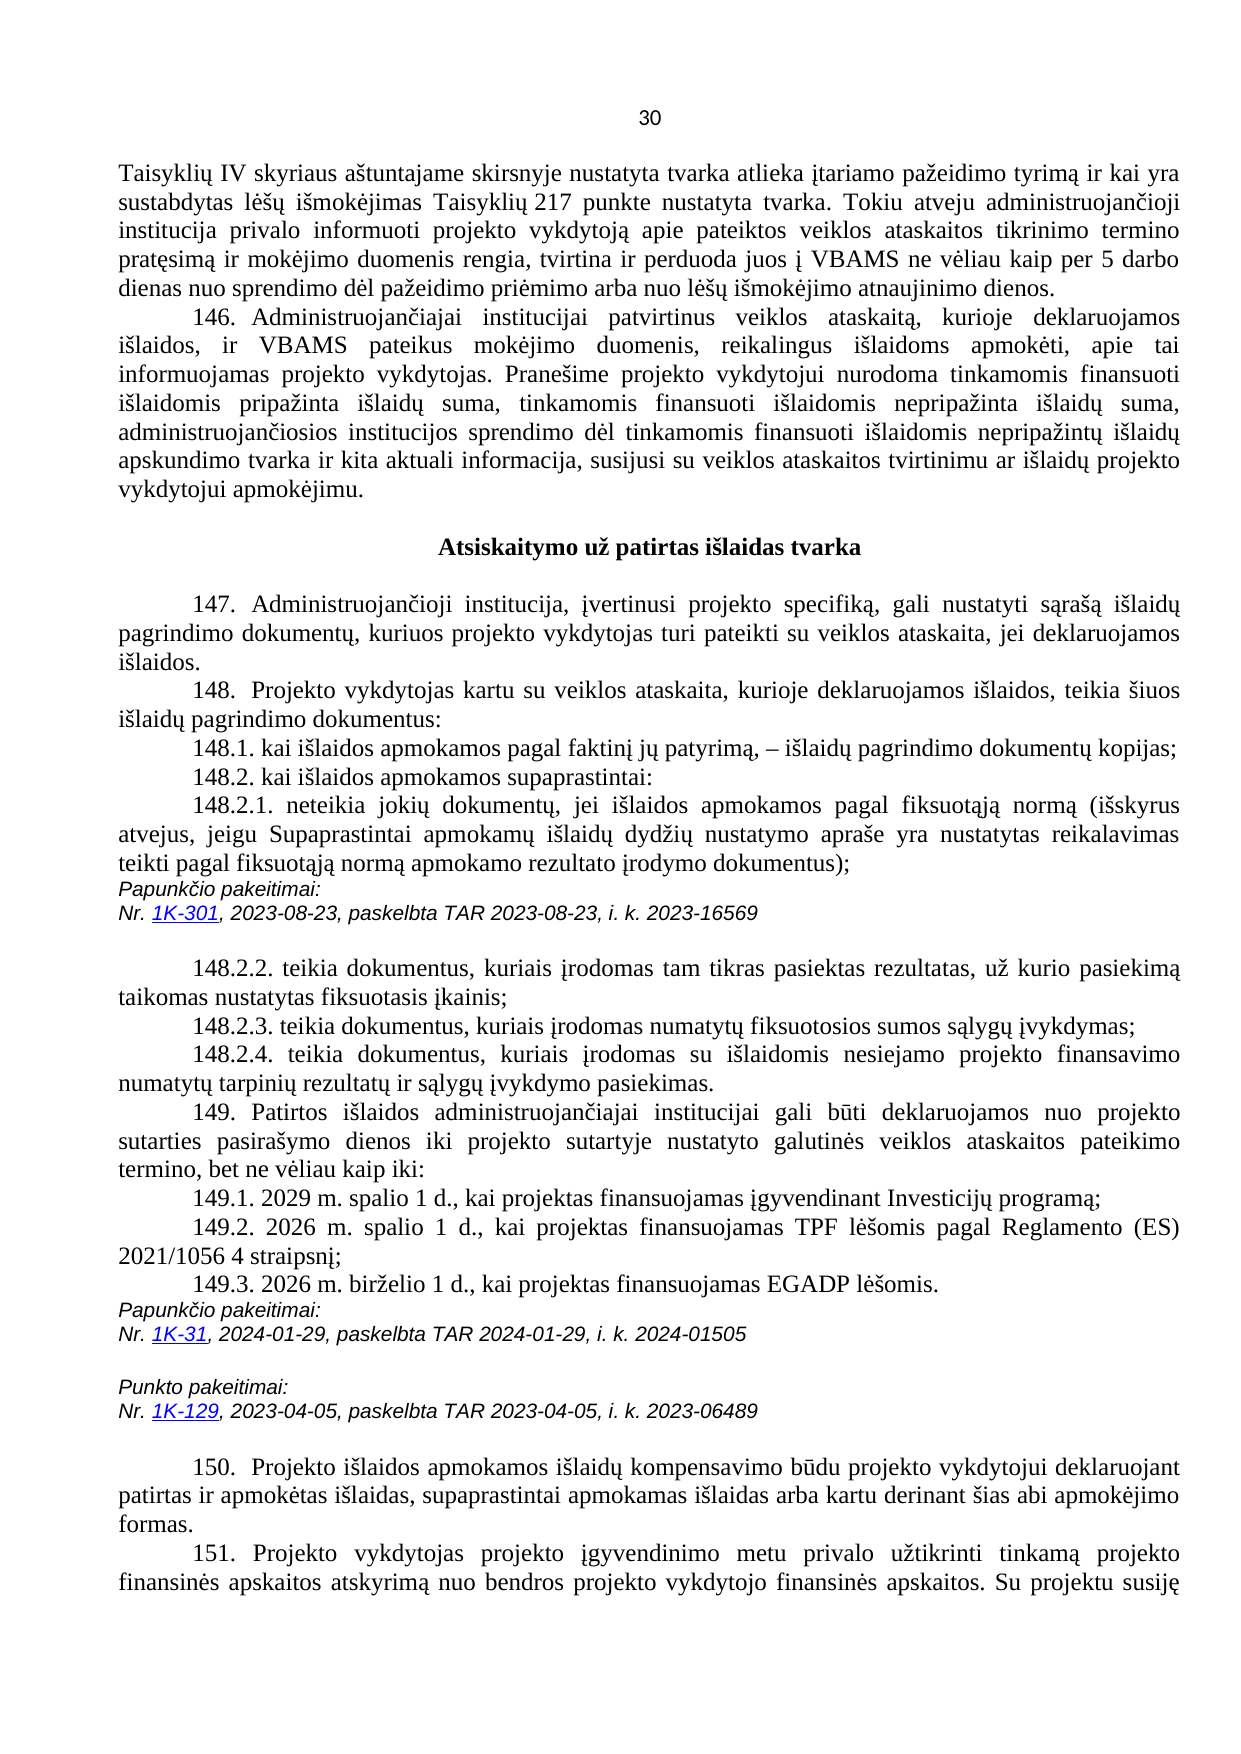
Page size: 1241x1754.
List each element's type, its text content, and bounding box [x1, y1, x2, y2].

text 148.1. kai išlaidos apmokamos pagal faktinį jų patyrimą, – išlaidų pagrindimo dokumentų kopijas; [118, 733, 1181, 762]
text Nr. 1K-129, 2023-04-05, paskelbta TAR 2023-04-05, i. k. 2023-06489 [118, 1399, 1181, 1423]
subtitle Atsiskaitymo už patirtas išlaidas tvarka [118, 532, 1181, 560]
text Papunkčio pakeitimai: [118, 1298, 1181, 1322]
text 149.2. 2026 m. spalio 1 d., kai projektas finansuojamas TPF lėšomis pagal Reglamento (ES) 2021/1056 4 straipsnį; [118, 1212, 1181, 1269]
text 149. Patirtos išlaidos administruojančiajai institucijai gali būti deklaruojamos nuo projekto sutarties pasirašymo dienos iki projekto sutartyje nustatyto galutinės veiklos ataskaitos pateikimo termino, bet ne vėliau kaip iki: [118, 1097, 1181, 1183]
text 148.2.1. neteikia jokių dokumentų, jei išlaidos apmokamos pagal fiksuotąją normą (išskyrus atvejus, jeigu Supaprastintai apmokamų išlaidų dydžių nustatymo apraše yra nustatytas reikalavimas teikti pagal fiksuotąją normą apmokamo rezultato įrodymo dokumentus); [118, 790, 1181, 877]
text 148.2.2. teikia dokumentus, kuriais įrodomas tam tikras pasiektas rezultatas, už kurio pasiekimą taikomas nustatytas fiksuotasis įkainis; [118, 953, 1181, 1011]
text 151. Projekto vykdytojas projekto įgyvendinimo metu privalo užtikrinti tinkamą projekto finansinės apskaitos atskyrimą nuo bendros projekto vykdytojo finansinės apskaitos. Su projektu susiję [118, 1538, 1181, 1595]
text 149.3. 2026 m. birželio 1 d., kai projektas finansuojamas EGADP lėšomis. [118, 1269, 1181, 1298]
text 148. Projekto vykdytojas kartu su veiklos ataskaita, kurioje deklaruojamos išlaidos, teikia šiuos išlaidų pagrindimo dokumentus: [118, 675, 1181, 733]
text Taisyklių IV skyriaus aštuntajame skirsnyje nustatyta tvarka atlieka įtariamo pažeidimo tyrimą ir kai yra sustabdytas lėšų išmokėjimas Taisyklių 217 punkte nustatyta tvarka. Tokiu atveju administruojančioji institucija privalo informuoti projekto vykdytoją apie pateiktos veiklos ataskaitos tikrinimo termino pratęsimą ir mokėjimo duomenis rengia, tvirtina ir perduoda juos į VBAMS ne vėliau kaip per 5 darbo dienas nuo sprendimo dėl pažeidimo priėmimo arba nuo lėšų išmokėjimo atnaujinimo dienos. [118, 158, 1181, 302]
text 148.2.3. teikia dokumentus, kuriais įrodomas numatytų fiksuotosios sumos sąlygų įvykdymas; [118, 1011, 1181, 1039]
text 146. Administruojančiajai institucijai patvirtinus veiklos ataskaitą, kurioje deklaruojamos išlaidos, ir VBAMS pateikus mokėjimo duomenis, reikalingus išlaidoms apmokėti, apie tai informuojamas projekto vykdytojas. Pranešime projekto vykdytojui nurodoma tinkamomis finansuoti išlaidomis pripažinta išlaidų suma, tinkamomis finansuoti išlaidomis nepripažinta išlaidų suma, administruojančiosios institucijos sprendimo dėl tinkamomis finansuoti išlaidomis nepripažintų išlaidų apskundimo tvarka ir kita aktuali informacija, susijusi su veiklos ataskaitos tvirtinimu ar išlaidų projekto vykdytojui apmokėjimu. [118, 302, 1181, 503]
text Nr. 1K-301, 2023-08-23, paskelbta TAR 2023-08-23, i. k. 2023-16569 [118, 901, 1181, 924]
text 150. Projekto išlaidos apmokamos išlaidų kompensavimo būdu projekto vykdytojui deklaruojant patirtas ir apmokėtas išlaidas, supaprastintai apmokamas išlaidas arba kartu derinant šias abi apmokėjimo formas. [118, 1452, 1181, 1538]
text Papunkčio pakeitimai: [118, 877, 1181, 901]
text 148.2.4. teikia dokumentus, kuriais įrodomas su išlaidomis nesiejamo projekto finansavimo numatytų tarpinių rezultatų ir sąlygų įvykdymo pasiekimas. [118, 1039, 1181, 1097]
text 148.2. kai išlaidos apmokamos supaprastintai: [118, 762, 1181, 790]
text Nr. 1K-31, 2024-01-29, paskelbta TAR 2024-01-29, i. k. 2024-01505 [118, 1322, 1181, 1346]
text 149.1. 2029 m. spalio 1 d., kai projektas finansuojamas įgyvendinant Investicijų programą; [118, 1183, 1181, 1212]
text 147. Administruojančioji institucija, įvertinusi projekto specifiką, gali nustatyti sąrašą išlaidų pagrindimo dokumentų, kuriuos projekto vykdytojas turi pateikti su veiklos ataskaita, jei deklaruojamos išlaidos. [118, 589, 1181, 675]
text Punkto pakeitimai: [118, 1375, 1181, 1399]
